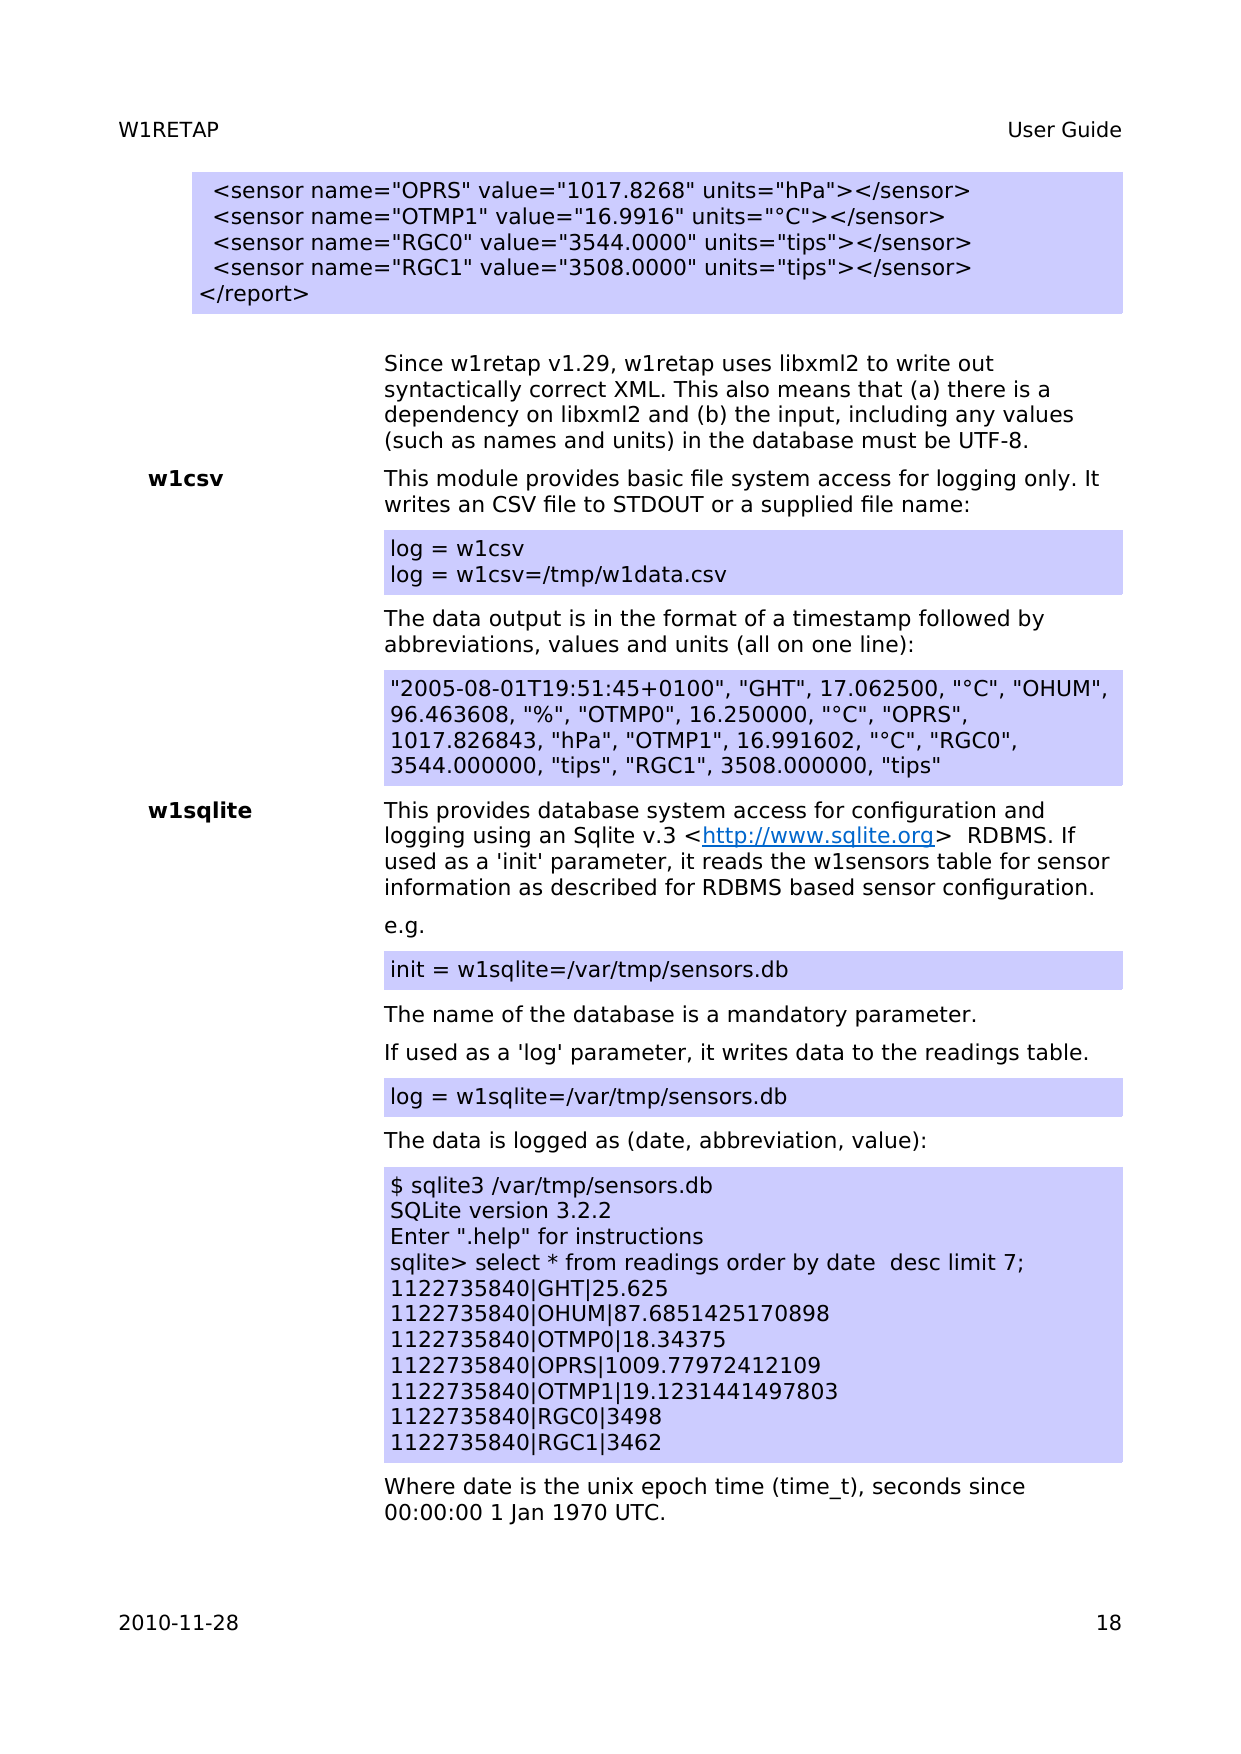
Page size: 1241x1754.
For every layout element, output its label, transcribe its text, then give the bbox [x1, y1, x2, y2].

text log = w1csv log = w1csv=/tmp/w1data.csv [385, 531, 1122, 594]
list Since w1retap v1.29, w1retap uses libxml2 to write out syntactically correct XML. This also means that (a) there is a dependency on libxml2 and (b) the input, including any values (such as names and units) in the database must be UTF-8. [148, 351, 1122, 454]
list w1csv This module provides basic file system access for logging only. It writes an CSV file to STDOUT or a supplied file name: [148, 466, 1122, 518]
list If used as a 'log' parameter, it writes data to the readings table. [148, 1040, 1122, 1066]
list w1sqlite This provides database system access for configuration and logging using an Sqlite v.3 <http://www.sqlite.org> RDBMS. If used as a 'init' parameter, it reads the w1sensors table for sensor information as described for RDBMS based sensor configuration. [148, 798, 1122, 901]
list e.g. [148, 913, 1122, 939]
text init = w1sqlite=/var/tmp/sensors.db [385, 952, 1122, 989]
list Where date is the unix epoch time (time_t), seconds since 00:00:00 1 Jan 1970 UTC. [148, 1474, 1122, 1526]
list The data output is in the format of a timestamp followed by abbreviations, values and units (all on one line): [148, 606, 1122, 658]
text <sensor name="OPRS" value="1017.8268" units="hPa"></sensor> <sensor name="OTMP1" value="16.9916" units="°C"></sensor> <sensor name="RGC0" value="3544.0000" units="tips"></sensor> <sensor name="RGC1" value="3508.0000" units="tips"></sensor> </report> [193, 173, 1122, 313]
list The name of the database is a mandatory parameter. [148, 1002, 1122, 1027]
list The data is logged as (date, abbreviation, value): [148, 1128, 1122, 1154]
text log = w1sqlite=/var/tmp/sensors.db [385, 1079, 1122, 1116]
text "2005-08-01T19:51:45+0100", "GHT", 17.062500, "°C", "OHUM", 96.463608, "%", "OTMP0", 16.250000, "°C", "OPRS", 1017.826843, "hPa", "OTMP1", 16.991602, "°C", "RGC0", 3544.000000, "tips", "RGC1", 3508.000000, "tips" [385, 671, 1122, 785]
text $ sqlite3 /var/tmp/sensors.db SQLite version 3.2.2 Enter ".help" for instructions sqlite> select * from readings order by date desc limit 7; 1122735840|GHT|25.625 1122735840|OHUM|87.6851425170898 1122735840|OTMP0|18.34375 1122735840|OPRS|1009.77972412109 1122735840|OTMP1|19.1231441497803 1122735840|RGC0|3498 1122735840|RGC1|3462 [385, 1168, 1122, 1462]
